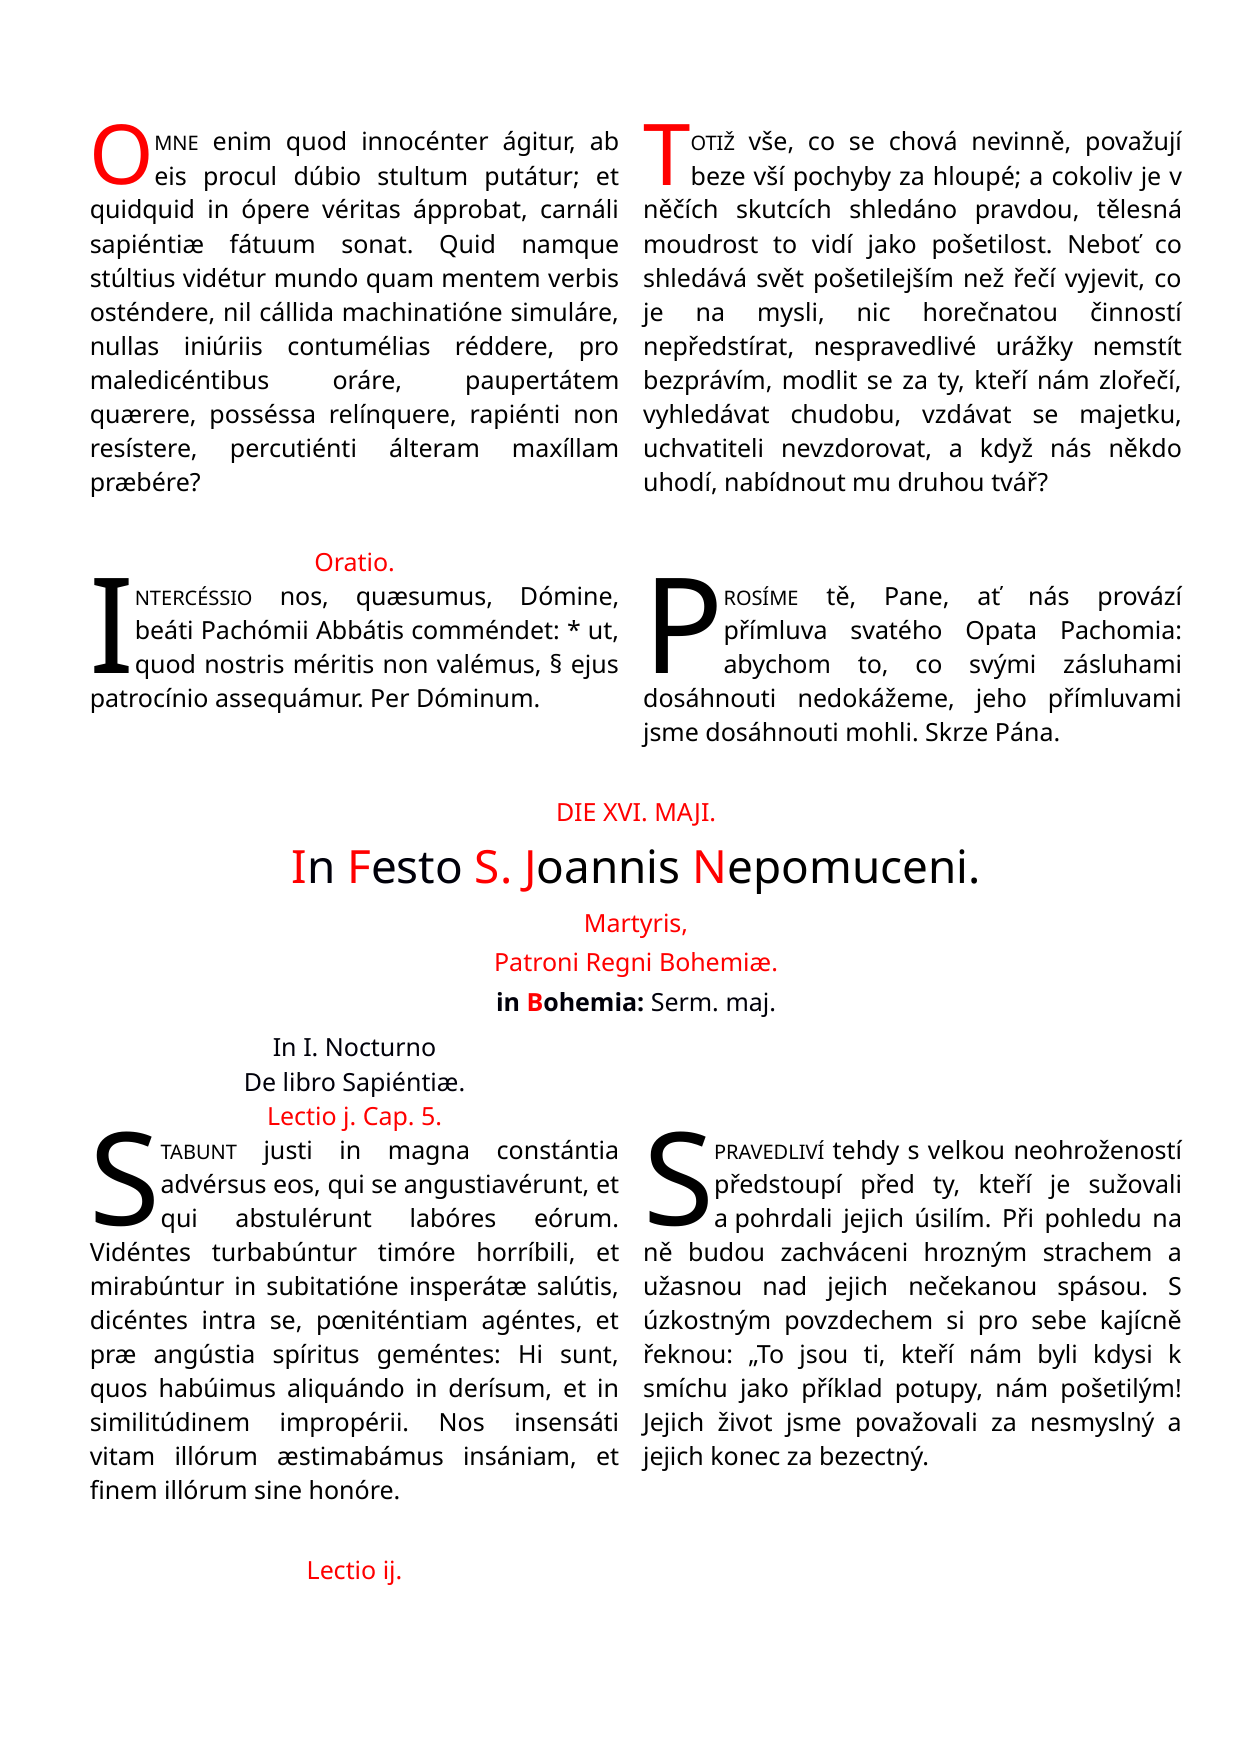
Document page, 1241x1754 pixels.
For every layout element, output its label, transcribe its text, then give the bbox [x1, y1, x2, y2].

table_cell [631, 1547, 1194, 1593]
table_cell Totiž vše, co se chová nevinně, považují beze vší pochyby za hloupé; a cokoliv je v něčích skutcích shledáno pravdou, tělesná moudrost to vidí jako pošetilost. Neboť co shledává svět pošetilejším než řečí vyjevit, co je na mysli, nic horečnatou činností nepředstírat, nespravedlivé urážky nemstít bezprávím, modlit se za ty, kteří nám zlořečí, vyhledávat chudobu, vzdávat se majetku, uchvatiteli nevzdorovat, a když nás někdo uhodí, nabídnout mu druhou tvář? [631, 118, 1194, 539]
table_cell Omne enim quod innocénter ágitur, ab eis procul dúbio stultum putátur; et quidquid in ópere véritas ápprobat, carnáli sapiéntiæ fátuum sonat. Quid namque stúltius vidétur mundo quam mentem verbis osténdere, nil cállida machinatióne simuláre, nullas iniúriis contumélias réddere, pro maledicéntibus oráre, paupertátem quærere, posséssa relínquere, rapiénti non resístere, percutiénti álteram maxíllam præbére? [78, 118, 631, 539]
table_cell Lectio ij. [78, 1547, 631, 1593]
table_cell Spravedliví tehdy s velkou neohrožeností předstoupí před ty, kteří je sužovali a pohrdali jejich úsilím. Při pohledu na ně budou zachváceni hrozným strachem a užasnou nad jejich nečekanou spásou. S úzkostným povzdechem si pro sebe kajícně řeknou: „To jsou ti, kteří nám byli kdysi k smíchu jako příklad potupy, nám pošetilým! Jejich život jsme považovali za nesmyslný a jejich konec za bezectný. [631, 1024, 1194, 1547]
table_cell Prosíme tě, Pane, ať nás provází přímluva svatého Opata Pachomia: abychom to, co svými zásluhami dosáhnouti nedokážeme, jeho přímluvami jsme dosáhnouti mohli. Skrze Pána. [631, 539, 1194, 789]
table_cell Oratio. Intercéssio nos, quæsumus, Dómine, beáti Pachómii Abbátis comméndet: * ut, quod nostris méritis non valémus, § ejus patrocínio assequámur. Per Dóminum. [78, 539, 631, 789]
table_cell DIE XVI. MAJI. In Festo S. Joannis Nepomuceni. Martyris, Patroni Regni Bohemiæ. in Bohemia: Serm. maj. [78, 789, 1194, 1024]
table_cell In I. Nocturno De libro Sapiéntiæ. Lectio j. Cap. 5. Stabunt justi in magna constántia advérsus eos, qui se angustiavérunt, et qui abstulérunt labóres eórum. Vidéntes turbabúntur timóre horríbili, et mirabúntur in subitatióne insperátæ salútis, dicéntes intra se, pœniténtiam agéntes, et præ angústia spíritus geméntes: Hi sunt, quos habúimus aliquándo in derísum, et in similitúdinem impropérii. Nos insensáti vitam illórum æstimabámus insániam, et finem illórum sine honóre. [78, 1024, 631, 1547]
